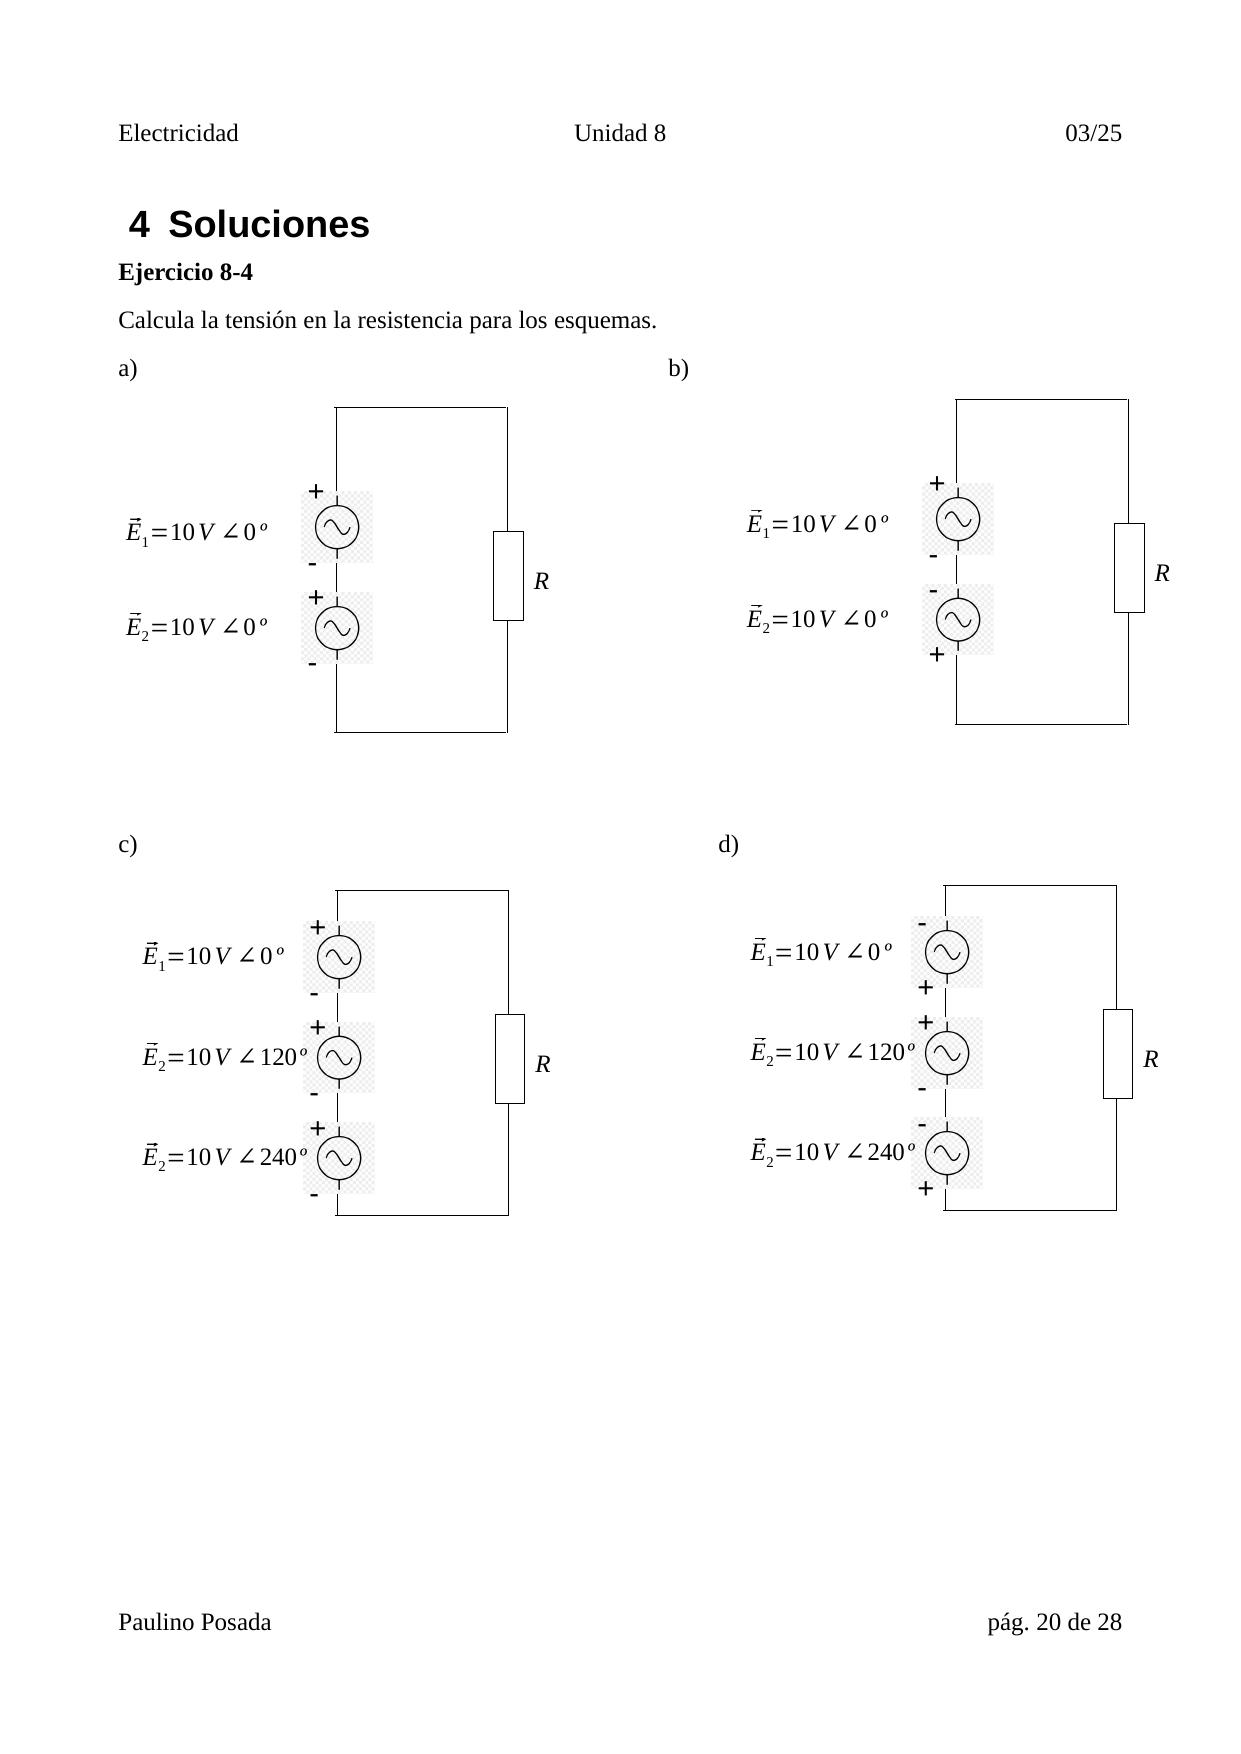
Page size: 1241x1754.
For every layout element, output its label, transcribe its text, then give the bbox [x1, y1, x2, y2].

text c) d) [118, 829, 1122, 857]
picture [922, 584, 994, 655]
picture [911, 1017, 983, 1089]
subtitle Soluciones [118, 201, 1122, 245]
picture [303, 1022, 375, 1093]
text Calcula la tensión en la resistencia para los esquemas. [118, 305, 1122, 334]
picture [303, 1122, 375, 1194]
picture [911, 1117, 983, 1189]
picture [911, 916, 983, 988]
text Ejercicio 8-4 [118, 257, 1122, 286]
text a) b) [118, 353, 1122, 381]
picture [301, 592, 373, 664]
picture [303, 921, 375, 993]
picture [922, 483, 994, 555]
picture [301, 491, 373, 563]
